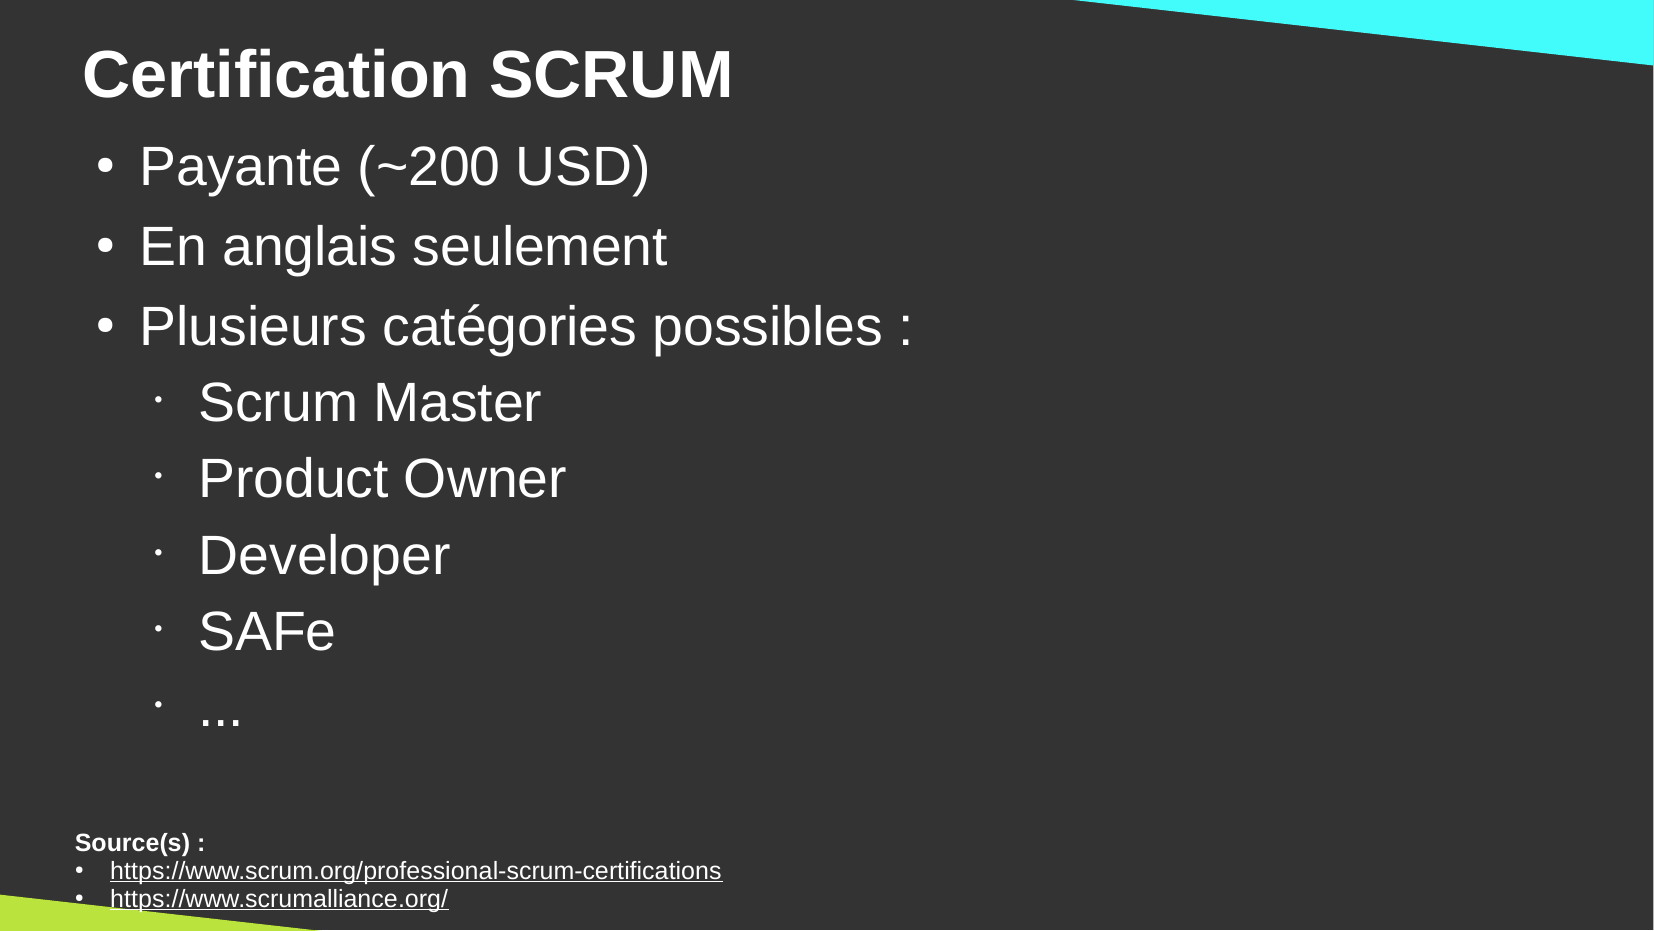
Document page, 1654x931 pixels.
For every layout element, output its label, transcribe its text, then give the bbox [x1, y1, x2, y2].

text_box Source(s) : https://www.scrum.org/professional-scrum-certifications https://www.scrumalliance.org/ [60, 821, 1546, 921]
title Certification SCRUM [82, 37, 1571, 122]
text_box [0, 894, 322, 931]
list Payante (~200 USD) En anglais seulement Plusieurs catégories possibles : Scrum Master Product Owner Developer SAFe ... [80, 135, 1605, 745]
text_box [1073, 0, 1654, 66]
